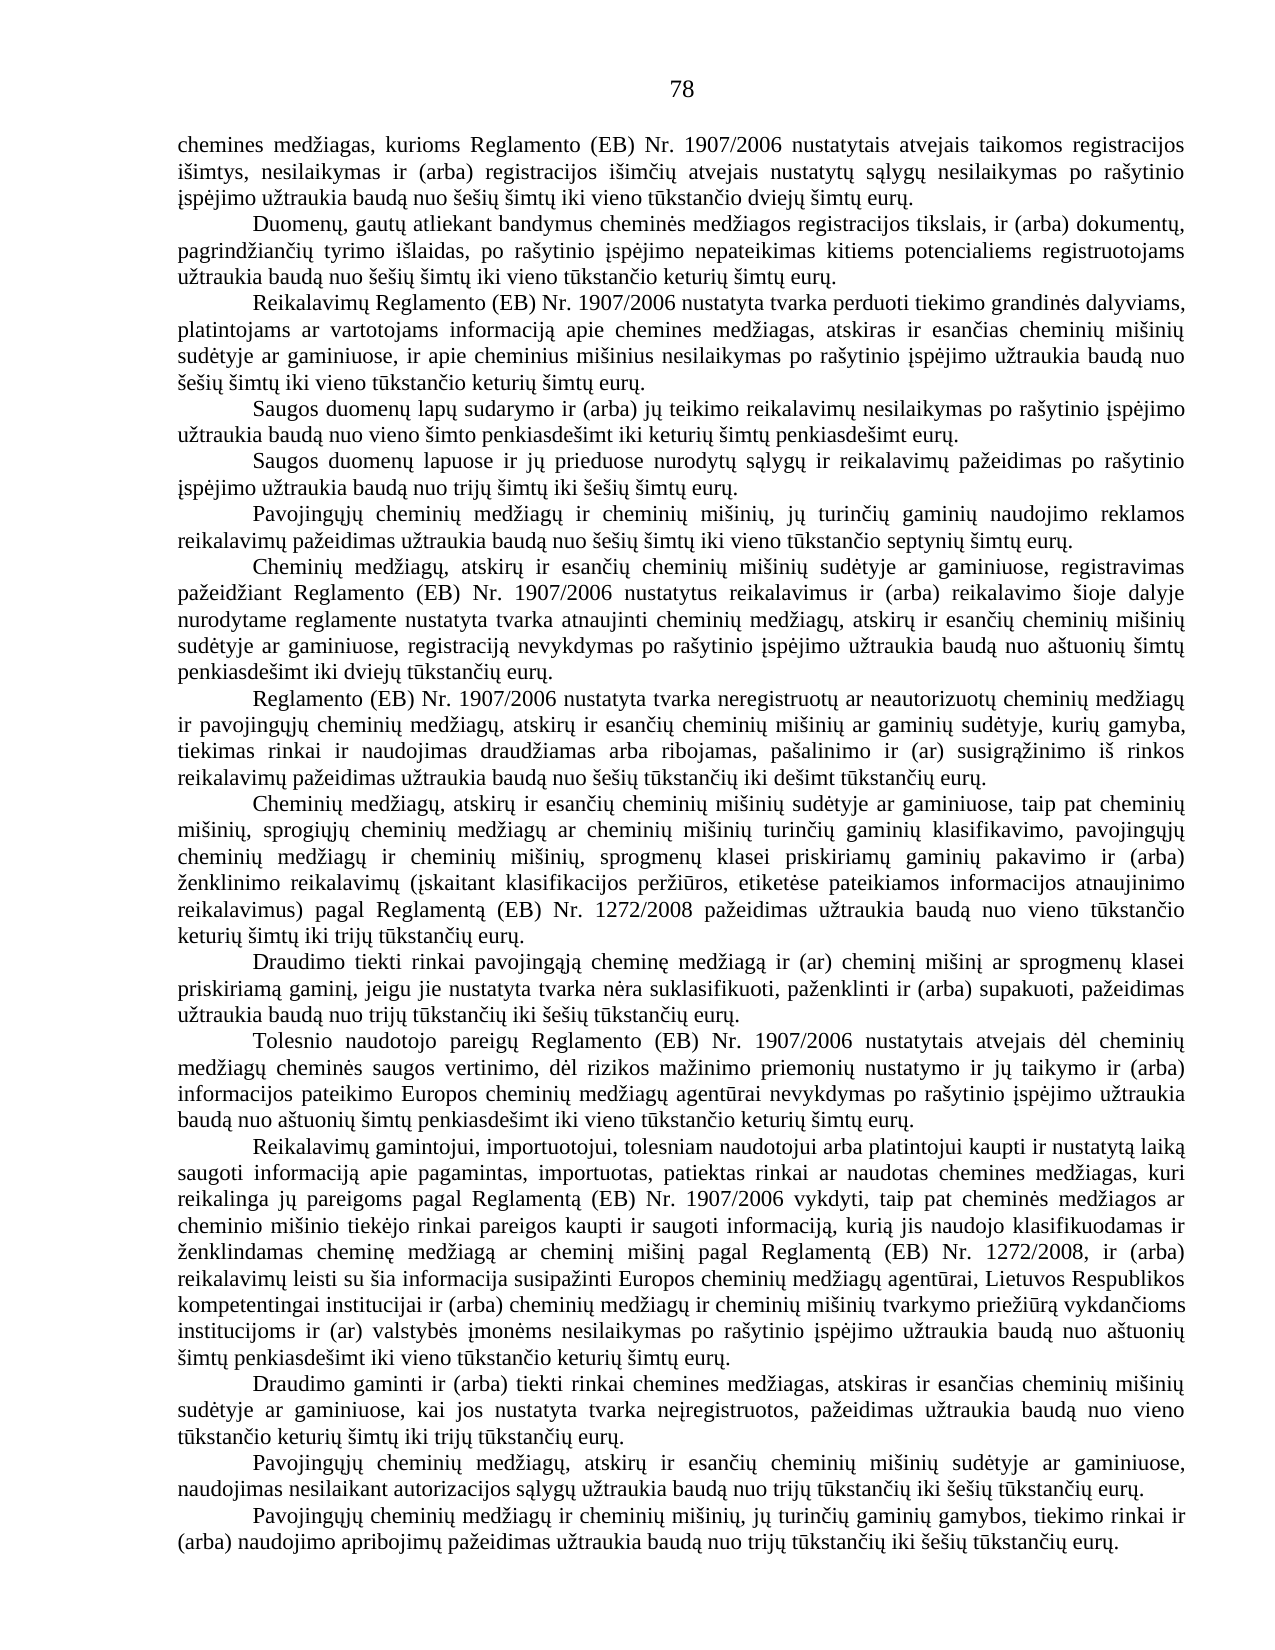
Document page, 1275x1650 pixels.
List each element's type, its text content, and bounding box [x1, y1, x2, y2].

text Pavojingųjų cheminių medžiagų, atskirų ir esančių cheminių mišinių sudėtyje ar gaminiuose, naudojimas nesilaikant autorizacijos sąlygų užtraukia baudą nuo trijų tūkstančių iki šešių tūkstančių eurų. [177, 1449, 1186, 1502]
text Cheminių medžiagų, atskirų ir esančių cheminių mišinių sudėtyje ar gaminiuose, taip pat cheminių mišinių, sprogiųjų cheminių medžiagų ar cheminių mišinių turinčių gaminių klasifikavimo, pavojingųjų cheminių medžiagų ir cheminių mišinių, sprogmenų klasei priskiriamų gaminių pakavimo ir (arba) ženklinimo reikalavimų (įskaitant klasifikacijos peržiūros, etiketėse pateikiamos informacijos atnaujinimo reikalavimus) pagal Reglamentą (EB) Nr. 1272/2008 pažeidimas užtraukia baudą nuo vieno tūkstančio keturių šimtų iki trijų tūkstančių eurų. [177, 790, 1186, 948]
text Reikalavimų gamintojui, importuotojui, tolesniam naudotojui arba platintojui kaupti ir nustatytą laiką saugoti informaciją apie pagamintas, importuotas, patiektas rinkai ar naudotas chemines medžiagas, kuri reikalinga jų pareigoms pagal Reglamentą (EB) Nr. 1907/2006 vykdyti, taip pat cheminės medžiagos ar cheminio mišinio tiekėjo rinkai pareigos kaupti ir saugoti informaciją, kurią jis naudojo klasifikuodamas ir ženklindamas cheminę medžiagą ar cheminį mišinį pagal Reglamentą (EB) Nr. 1272/2008, ir (arba) reikalavimų leisti su šia informacija susipažinti Europos cheminių medžiagų agentūrai, Lietuvos Respublikos kompetentingai institucijai ir (arba) cheminių medžiagų ir cheminių mišinių tvarkymo priežiūrą vykdančioms institucijoms ir (ar) valstybės įmonėms nesilaikymas po rašytinio įspėjimo užtraukia baudą nuo aštuonių šimtų penkiasdešimt iki vieno tūkstančio keturių šimtų eurų. [177, 1133, 1186, 1370]
text Tolesnio naudotojo pareigų Reglamento (EB) Nr. 1907/2006 nustatytais atvejais dėl cheminių medžiagų cheminės saugos vertinimo, dėl rizikos mažinimo priemonių nustatymo ir jų taikymo ir (arba) informacijos pateikimo Europos cheminių medžiagų agentūrai nevykdymas po rašytinio įspėjimo užtraukia baudą nuo aštuonių šimtų penkiasdešimt iki vieno tūkstančio keturių šimtų eurų. [177, 1027, 1186, 1133]
text Reglamento (EB) Nr. 1907/2006 nustatyta tvarka neregistruotų ar neautorizuotų cheminių medžiagų ir pavojingųjų cheminių medžiagų, atskirų ir esančių cheminių mišinių ar gaminių sudėtyje, kurių gamyba, tiekimas rinkai ir naudojimas draudžiamas arba ribojamas, pašalinimo ir (ar) susigrąžinimo iš rinkos reikalavimų pažeidimas užtraukia baudą nuo šešių tūkstančių iki dešimt tūkstančių eurų. [177, 685, 1186, 790]
text chemines medžiagas, kurioms Reglamento (EB) Nr. 1907/2006 nustatytais atvejais taikomos registracijos išimtys, nesilaikymas ir (arba) registracijos išimčių atvejais nustatytų sąlygų nesilaikymas po rašytinio įspėjimo užtraukia baudą nuo šešių šimtų iki vieno tūkstančio dviejų šimtų eurų. [177, 131, 1186, 210]
text Draudimo gaminti ir (arba) tiekti rinkai chemines medžiagas, atskiras ir esančias cheminių mišinių sudėtyje ar gaminiuose, kai jos nustatyta tvarka neįregistruotos, pažeidimas užtraukia baudą nuo vieno tūkstančio keturių šimtų iki trijų tūkstančių eurų. [177, 1370, 1186, 1449]
text Draudimo tiekti rinkai pavojingąją cheminę medžiagą ir (ar) cheminį mišinį ar sprogmenų klasei priskiriamą gaminį, jeigu jie nustatyta tvarka nėra suklasifikuoti, paženklinti ir (arba) supakuoti, pažeidimas užtraukia baudą nuo trijų tūkstančių iki šešių tūkstančių eurų. [177, 948, 1186, 1027]
text Pavojingųjų cheminių medžiagų ir cheminių mišinių, jų turinčių gaminių naudojimo reklamos reikalavimų pažeidimas užtraukia baudą nuo šešių šimtų iki vieno tūkstančio septynių šimtų eurų. [177, 500, 1186, 553]
text Reikalavimų Reglamento (EB) Nr. 1907/2006 nustatyta tvarka perduoti tiekimo grandinės dalyviams, platintojams ar vartotojams informaciją apie chemines medžiagas, atskiras ir esančias cheminių mišinių sudėtyje ar gaminiuose, ir apie cheminius mišinius nesilaikymas po rašytinio įspėjimo užtraukia baudą nuo šešių šimtų iki vieno tūkstančio keturių šimtų eurų. [177, 289, 1186, 395]
text Saugos duomenų lapuose ir jų prieduose nurodytų sąlygų ir reikalavimų pažeidimas po rašytinio įspėjimo užtraukia baudą nuo trijų šimtų iki šešių šimtų eurų. [177, 448, 1186, 500]
text Cheminių medžiagų, atskirų ir esančių cheminių mišinių sudėtyje ar gaminiuose, registravimas pažeidžiant Reglamento (EB) Nr. 1907/2006 nustatytus reikalavimus ir (arba) reikalavimo šioje dalyje nurodytame reglamente nustatyta tvarka atnaujinti cheminių medžiagų, atskirų ir esančių cheminių mišinių sudėtyje ar gaminiuose, registraciją nevykdymas po rašytinio įspėjimo užtraukia baudą nuo aštuonių šimtų penkiasdešimt iki dviejų tūkstančių eurų. [177, 553, 1186, 685]
text Pavojingųjų cheminių medžiagų ir cheminių mišinių, jų turinčių gaminių gamybos, tiekimo rinkai ir (arba) naudojimo apribojimų pažeidimas užtraukia baudą nuo trijų tūkstančių iki šešių tūkstančių eurų. [177, 1502, 1186, 1554]
text Duomenų, gautų atliekant bandymus cheminės medžiagos registracijos tikslais, ir (arba) dokumentų, pagrindžiančių tyrimo išlaidas, po rašytinio įspėjimo nepateikimas kitiems potencialiems registruotojams užtraukia baudą nuo šešių šimtų iki vieno tūkstančio keturių šimtų eurų. [177, 210, 1186, 289]
text Saugos duomenų lapų sudarymo ir (arba) jų teikimo reikalavimų nesilaikymas po rašytinio įspėjimo užtraukia baudą nuo vieno šimto penkiasdešimt iki keturių šimtų penkiasdešimt eurų. [177, 395, 1186, 448]
